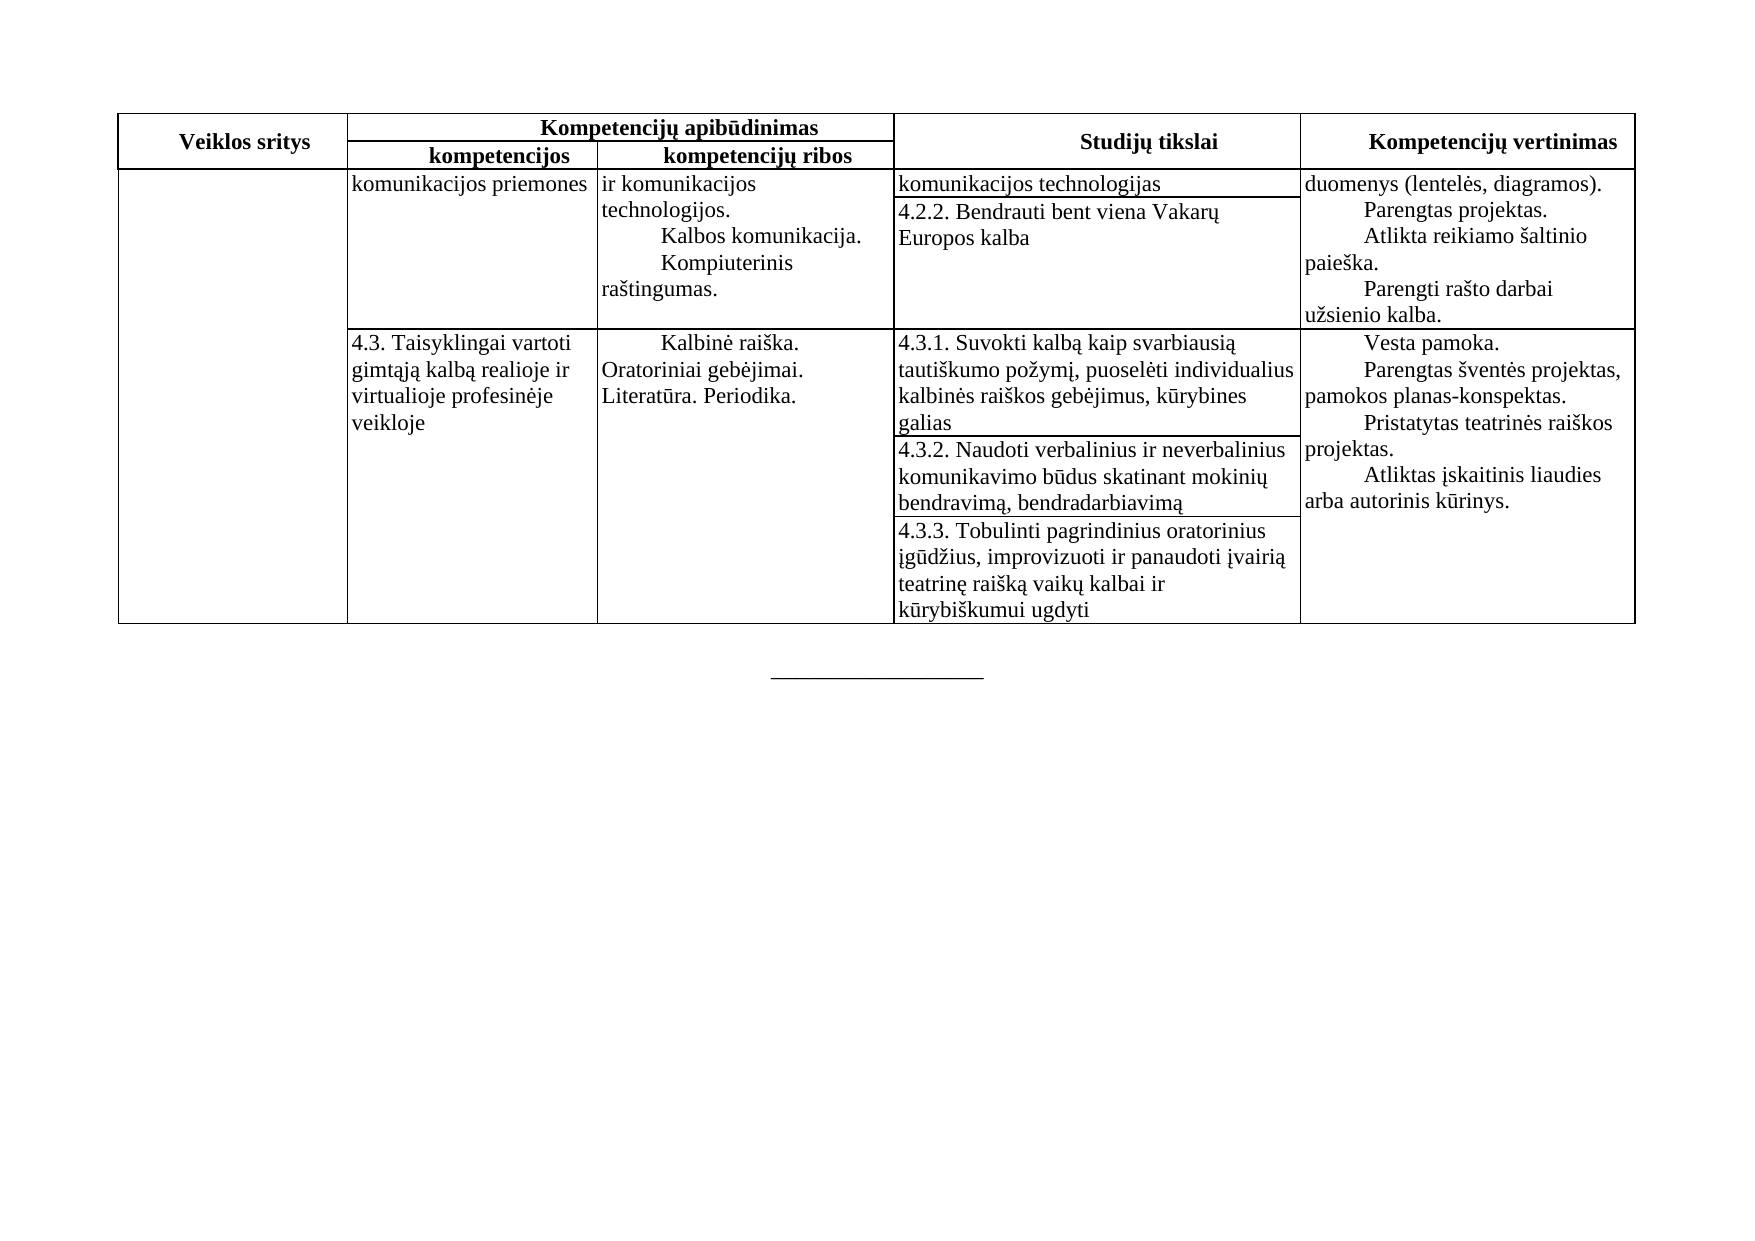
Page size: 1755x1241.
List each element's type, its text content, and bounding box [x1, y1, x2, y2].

table_cell [119, 170, 347, 622]
table_header Studijų tikslai [895, 114, 1300, 168]
table_header Kompetencijų apibūdinimas [348, 114, 893, 140]
table_cell 4.2.2. Bendrauti bent viena Vakarų Europos kalba [895, 198, 1300, 328]
table_cell kompetencijų ribos [598, 142, 893, 168]
table_header Veiklos sritys [119, 114, 347, 168]
table_cell 4.3.2. Naudoti verbalinius ir neverbalinius komunikavimo būdus skatinant mokinių bendravimą, bendradarbiavimą [895, 437, 1300, 516]
table_cell 4.3. Taisyklingai vartoti gimtąją kalbą realioje ir virtualioje profesinėje veikloje [348, 330, 597, 622]
table_header Kompetencijų vertinimas [1301, 114, 1634, 168]
table_cell Vesta pamoka. Parengtas šventės projektas, pamokos planas-konspektas. Pristatytas teatrinės raiškos projektas. Atliktas įskaitinis liaudies arba autorinis kūrinys. [1301, 330, 1634, 622]
table_cell 4.3.1. Suvokti kalbą kaip svarbiausią tautiškumo požymį, puoselėti individualius kalbinės raiškos gebėjimus, kūrybines galias [895, 330, 1300, 435]
text _________________ [118, 653, 1636, 682]
table_cell Kalbinė raiška. Oratoriniai gebėjimai. Literatūra. Periodika. [598, 330, 893, 622]
table_cell kompetencijos [348, 142, 597, 168]
table_cell duomenys (lentelės, diagramos). Parengtas projektas. Atlikta reikiamo šaltinio paieška. Parengti rašto darbai užsienio kalba. [1301, 170, 1634, 328]
table_cell 4.3.3. Tobulinti pagrindinius oratorinius įgūdžius, improvizuoti ir panaudoti įvairią teatrinę raišką vaikų kalbai ir kūrybiškumui ugdyti [895, 517, 1300, 622]
table_cell ir komunikacijos technologijos. Kalbos komunikacija. Kompiuterinis raštingumas. [598, 170, 893, 328]
table_cell komunikacijos priemones [348, 170, 597, 328]
table_cell komunikacijos technologijas [895, 170, 1300, 196]
